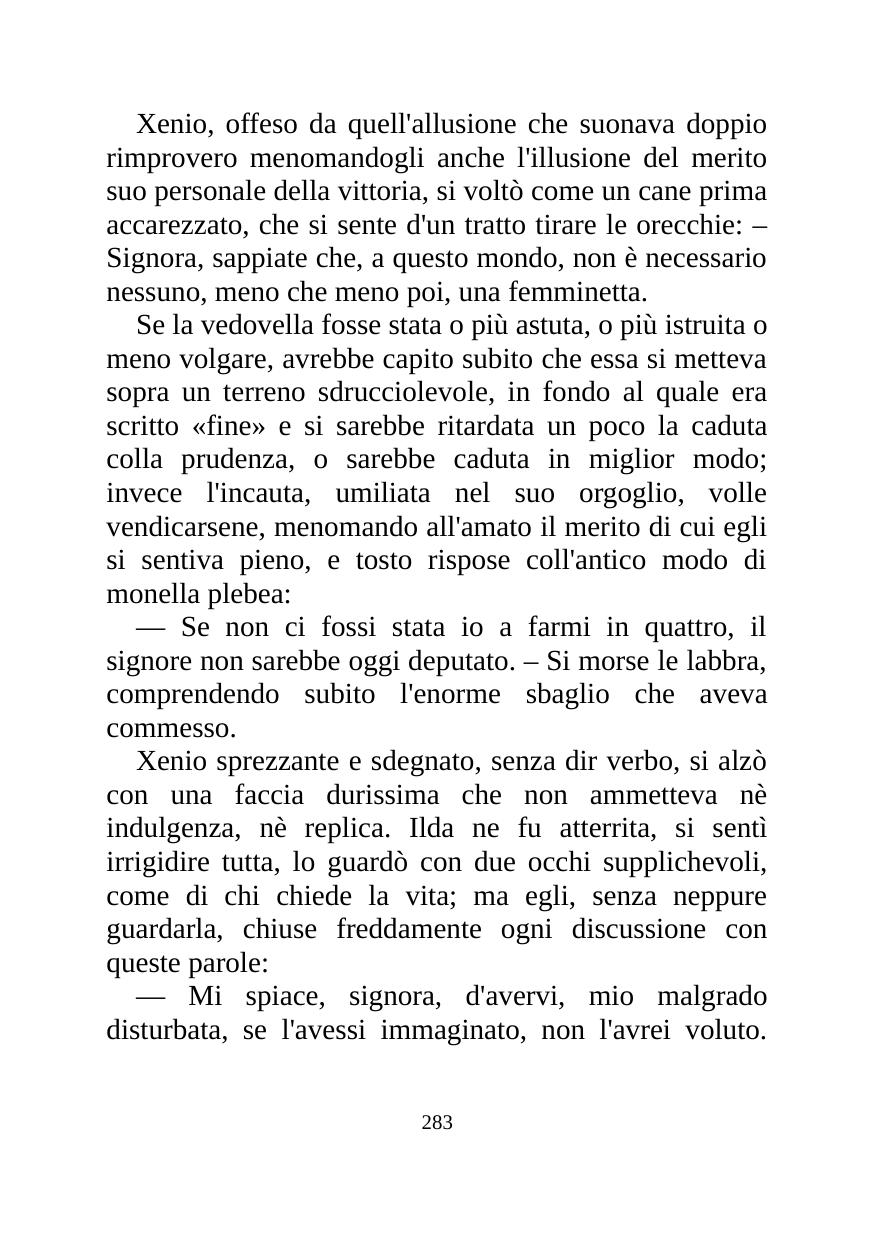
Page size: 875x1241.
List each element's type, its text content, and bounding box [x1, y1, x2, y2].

text — Se non ci fossi stata io a farmi in quattro, il signore non sarebbe oggi deputato. – Si morse le labbra, comprendendo subito l'enorme sbaglio che aveva commesso. [106, 609, 768, 743]
text Xenio, offeso da quell'allusione che suonava doppio rimprovero menomandogli anche l'illusione del merito suo personale della vittoria, si voltò come un cane prima accarezzato, che si sente d'un tratto tirare le orecchie: – Signora, sappiate che, a questo mondo, non è necessario nessuno, meno che meno poi, una femminetta. [106, 106, 768, 307]
text Xenio sprezzante e sdegnato, senza dir verbo, si alzò con una faccia durissima che non ammetteva nè indulgenza, nè replica. Ilda ne fu atterrita, si sentì irrigidire tutta, lo guardò con due occhi supplichevoli, come di chi chiede la vita; ma egli, senza neppure guardarla, chiuse freddamente ogni discussione con queste parole: [106, 743, 768, 978]
text Se la vedovella fosse stata o più astuta, o più istruita o meno volgare, avrebbe capito subito che essa si metteva sopra un terreno sdrucciolevole, in fondo al quale era scritto «fine» e si sarebbe ritardata un poco la caduta colla prudenza, o sarebbe caduta in miglior modo; invece l'incauta, umiliata nel suo orgoglio, volle vendicarsene, menomando all'amato il merito di cui egli si sentiva pieno, e tosto rispose coll'antico modo di monella plebea: [106, 307, 768, 609]
text — Mi spiace, signora, d'avervi, mio malgrado disturbata, se l'avessi immaginato, non l'avrei voluto. [106, 978, 768, 1045]
